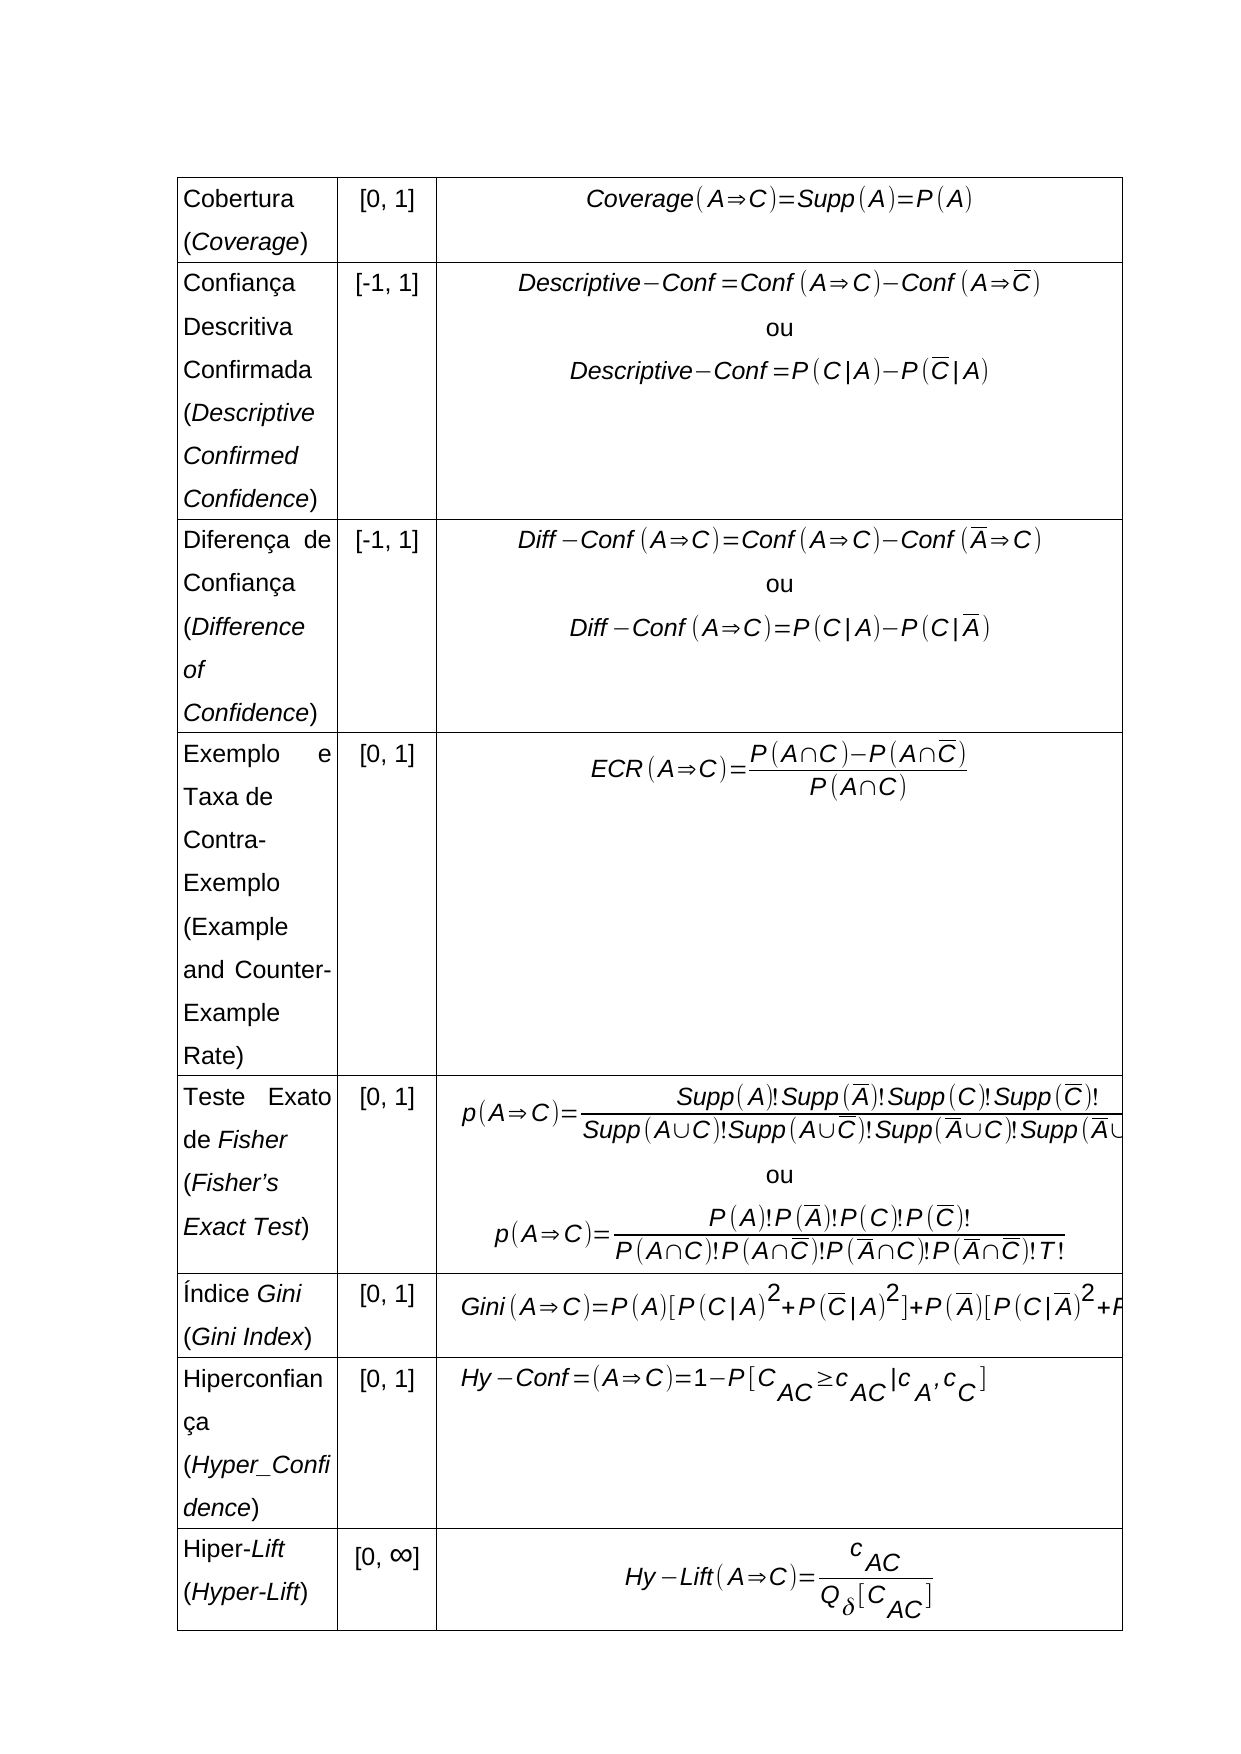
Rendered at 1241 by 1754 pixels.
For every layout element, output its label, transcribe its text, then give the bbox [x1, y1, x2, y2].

table_cell [0, 1] [338, 1274, 436, 1357]
table_cell [0, 1] [338, 178, 436, 262]
table_cell [0, ∞] [338, 1529, 436, 1629]
table_cell [0, 1] [338, 733, 436, 1075]
table_cell Índice Gini (Gini Index) [178, 1274, 337, 1357]
table_cell Exemplo e Taxa de Contra-Exemplo (Example and Counter-Example Rate) [178, 733, 337, 1075]
table_cell Diferença de Confiança (Difference of Confidence) [178, 520, 337, 732]
table_cell [437, 1529, 1122, 1629]
table_cell [437, 1358, 1122, 1527]
table_cell ou [437, 263, 1122, 518]
table_cell ou [437, 520, 1122, 732]
table_cell Teste Exato de Fisher (Fisher’s Exact Test) [178, 1076, 337, 1272]
table_cell Cobertura (Coverage) [178, 178, 337, 262]
table_cell [437, 178, 1122, 262]
table_cell Hiperconfiança (Hyper_Confidence) [178, 1358, 337, 1527]
table_cell [437, 733, 1122, 1075]
table_cell [0, 1] [338, 1076, 436, 1272]
table_cell Confiança Descritiva Confirmada (Descriptive Confirmed Confidence) [178, 263, 337, 518]
table_cell Hiper-Lift (Hyper-Lift) [178, 1529, 337, 1629]
table_cell [-1, 1] [338, 520, 436, 732]
table_cell [437, 1274, 1122, 1357]
table_cell [-1, 1] [338, 263, 436, 518]
table_cell ou [437, 1076, 1122, 1272]
table_cell [0, 1] [338, 1358, 436, 1527]
